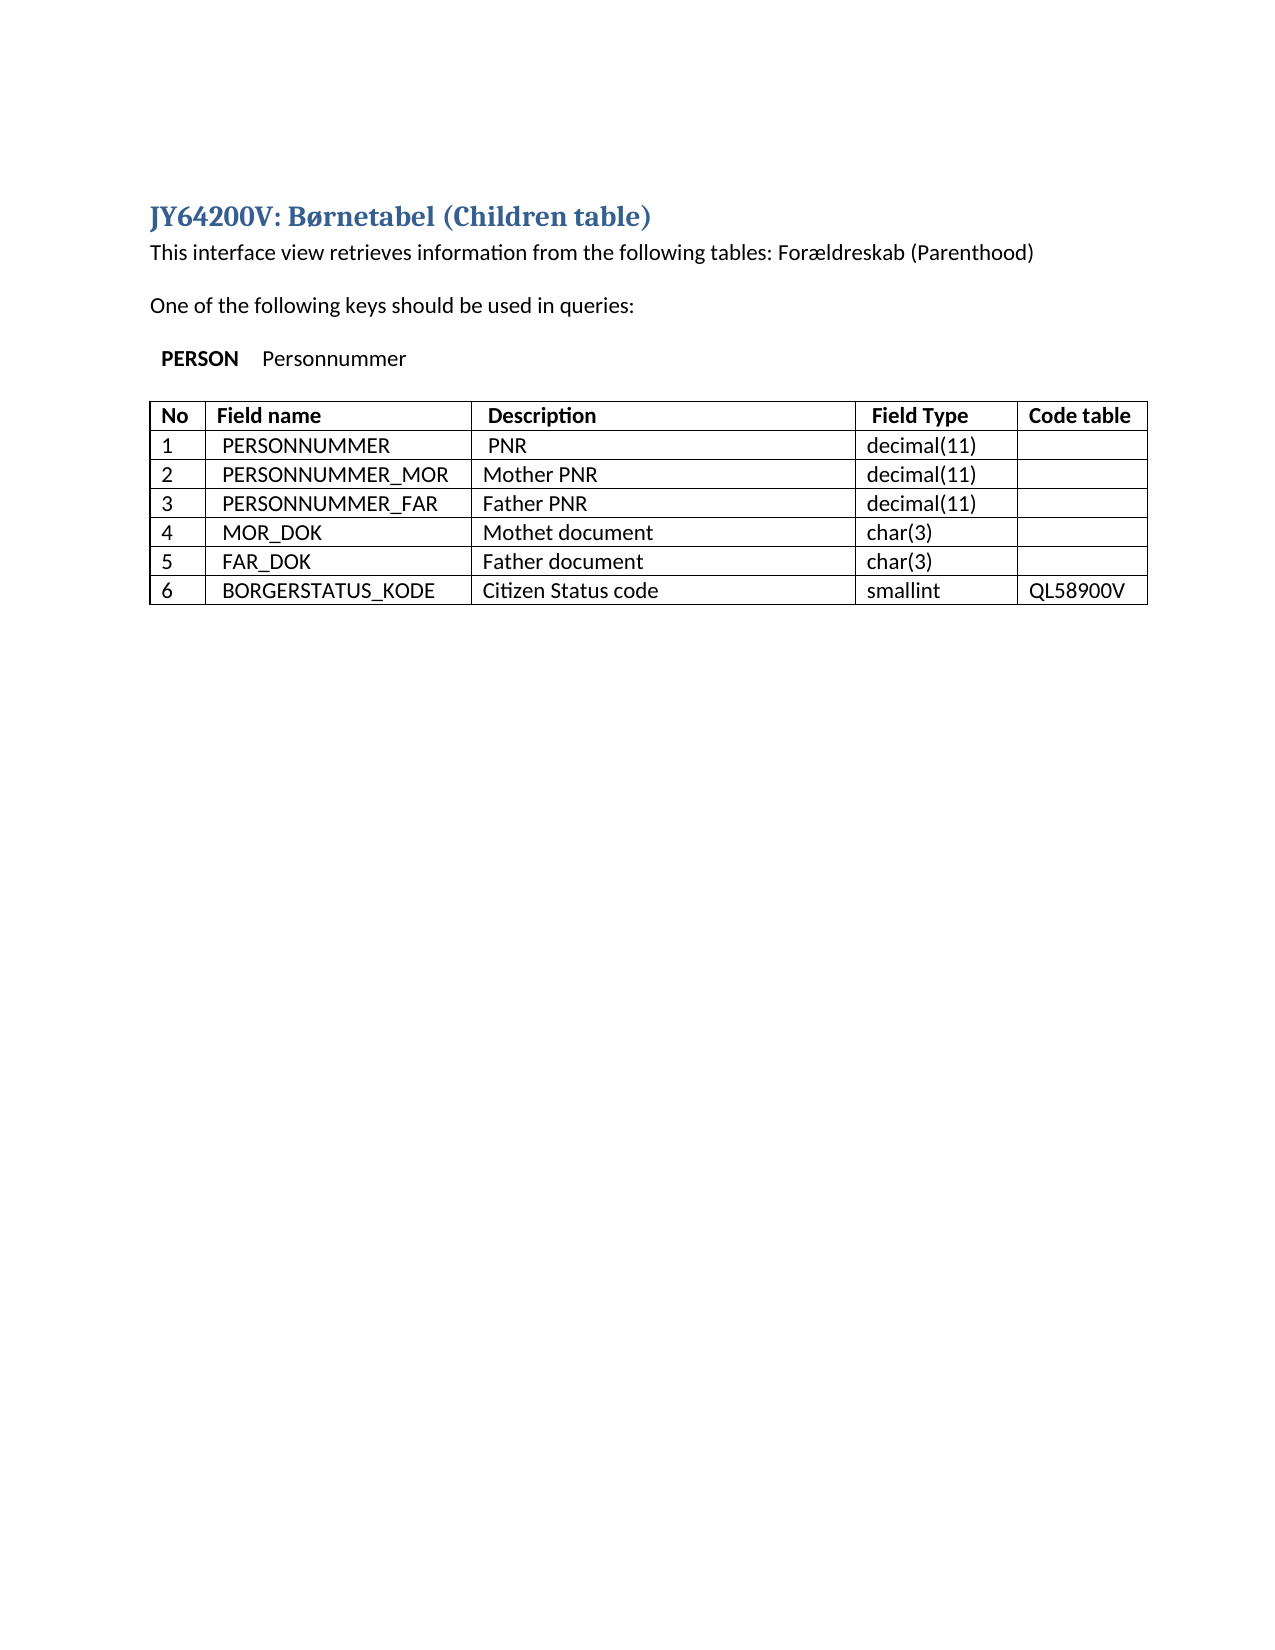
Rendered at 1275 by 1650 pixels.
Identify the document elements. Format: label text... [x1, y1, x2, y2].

table_header Personnummer [251, 345, 457, 373]
table_cell BORGERSTATUS_KODE [206, 576, 471, 604]
text This interface view retrieves information from the following tables: Forældreskab (Parenthood) [150, 238, 1125, 267]
table_cell Mother PNR [472, 460, 855, 488]
table_cell [1018, 373, 1147, 401]
table_header [855, 345, 1018, 373]
table_header [471, 345, 855, 373]
table_cell Mothet document [472, 518, 855, 546]
table_cell [150, 373, 251, 401]
table_cell No [151, 402, 205, 430]
table_cell 2 [151, 460, 205, 488]
table_cell 6 [151, 576, 205, 604]
table_cell Father document [472, 547, 855, 575]
table_cell [1018, 518, 1147, 546]
table_header [1018, 345, 1147, 373]
table_cell 4 [151, 518, 205, 546]
table_cell smallint [856, 576, 1017, 604]
table_cell Field Type [856, 402, 1017, 430]
table_header PERSON [150, 345, 251, 373]
text One of the following keys should be used in queries: [150, 292, 1125, 319]
table_cell decimal(11) [856, 460, 1017, 488]
table_cell 3 [151, 489, 205, 517]
table_cell Citizen Status code [472, 576, 855, 604]
table_cell 1 [151, 431, 205, 459]
table_cell [855, 373, 1018, 401]
table_cell [1018, 489, 1147, 517]
table_cell [251, 373, 457, 401]
table_cell Code table [1018, 402, 1147, 430]
table_cell PNR [472, 431, 855, 459]
table_cell PERSONNUMMER_MOR [206, 460, 471, 488]
table_cell [471, 373, 855, 401]
table_cell decimal(11) [856, 489, 1017, 517]
table_header [457, 345, 471, 373]
table_cell [457, 373, 471, 401]
table_cell 5 [151, 547, 205, 575]
table_cell PERSONNUMMER [206, 431, 471, 459]
table_cell [1018, 547, 1147, 575]
table_cell decimal(11) [856, 431, 1017, 459]
table_cell [1018, 431, 1147, 459]
table_cell FAR_DOK [206, 547, 471, 575]
table_cell QL58900V [1018, 576, 1147, 604]
table_cell MOR_DOK [206, 518, 471, 546]
table_cell Description [472, 402, 855, 430]
table_cell PERSONNUMMER_FAR [206, 489, 471, 517]
subtitle JY64200V: Børnetabel (Children table) [150, 200, 1125, 233]
table_cell Father PNR [472, 489, 855, 517]
table_cell Field name [206, 402, 471, 430]
table_cell char(3) [856, 547, 1017, 575]
table_cell [1018, 460, 1147, 488]
table_cell char(3) [856, 518, 1017, 546]
